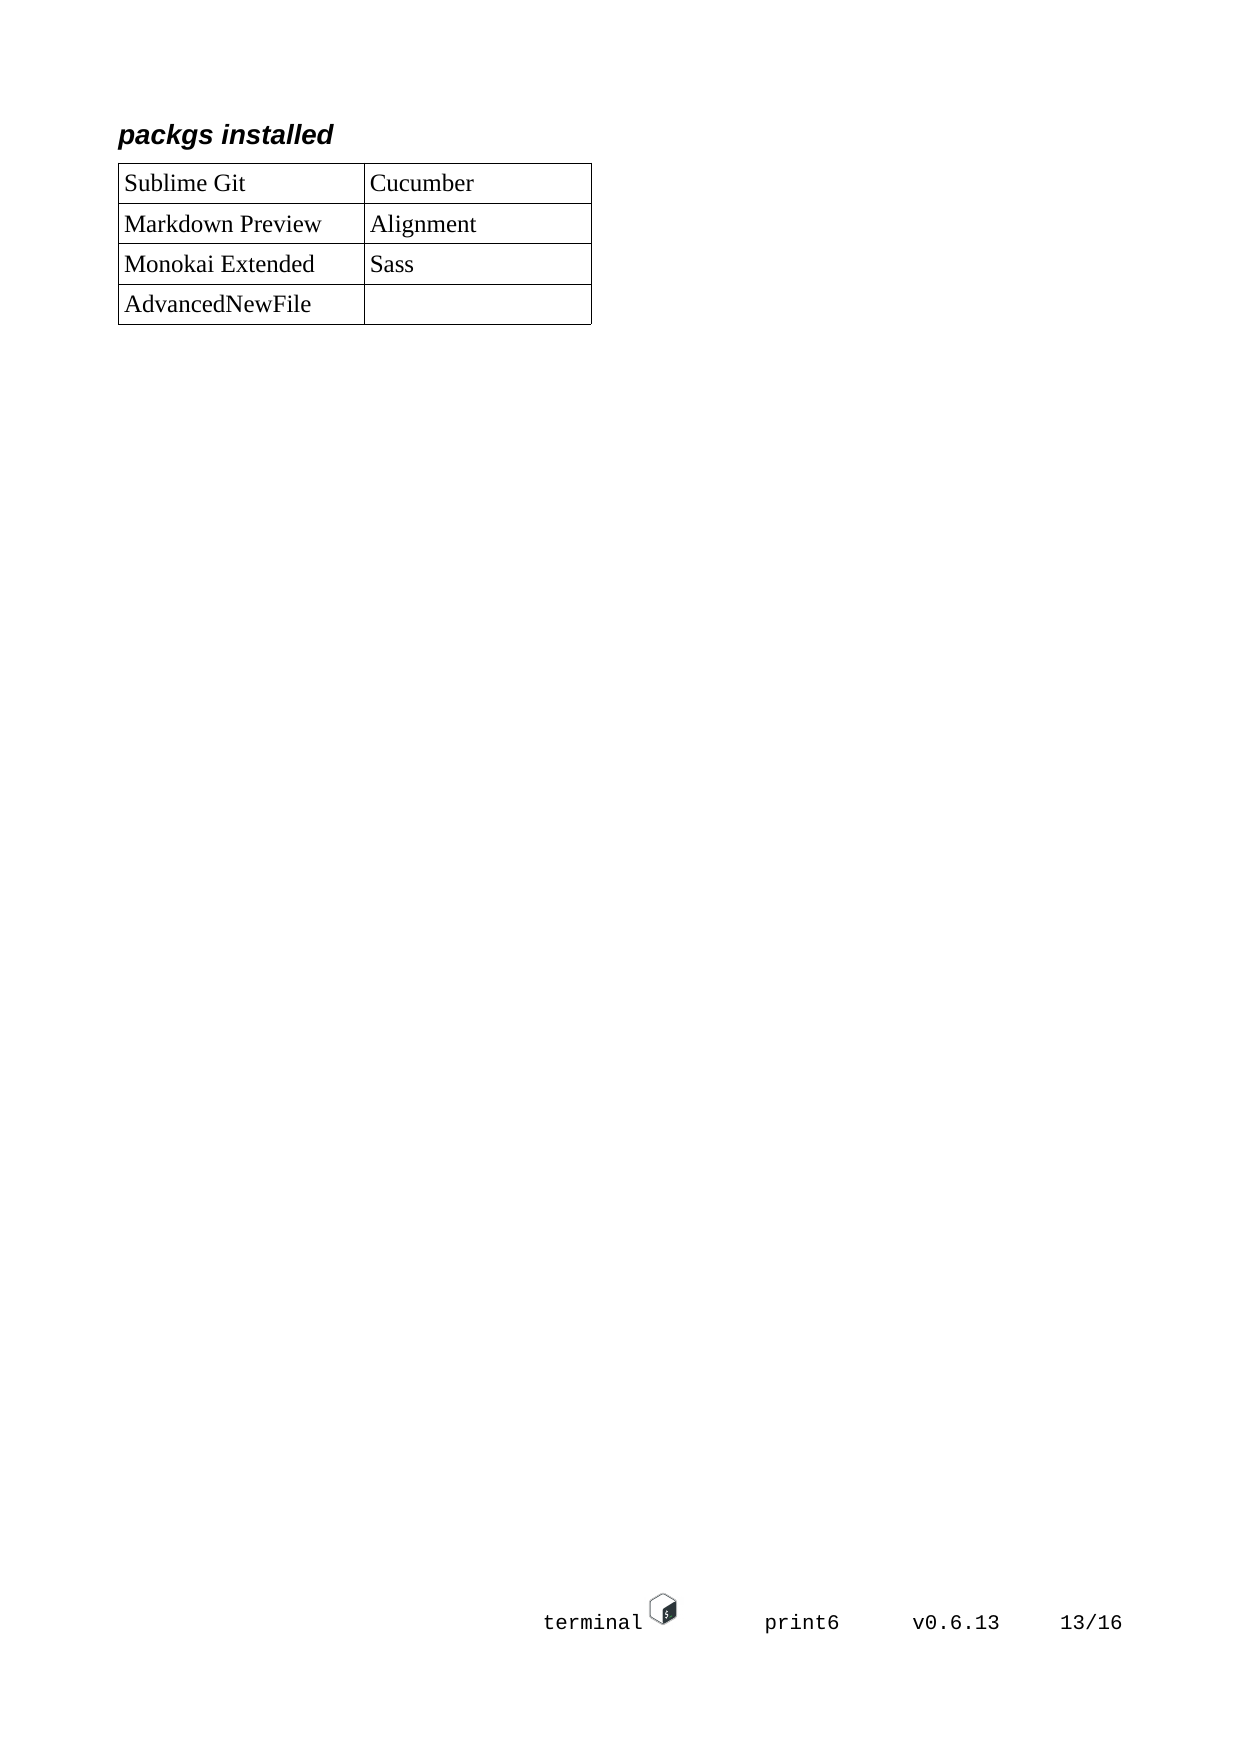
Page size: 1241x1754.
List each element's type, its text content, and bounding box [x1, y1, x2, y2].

table_header Sublime Git [119, 164, 364, 203]
subtitle packgs installed [118, 118, 591, 150]
table_cell Markdown Preview [119, 204, 364, 243]
table_cell Monokai Extended [119, 244, 364, 283]
table_cell Alignment [365, 204, 591, 243]
picture [642, 1588, 684, 1630]
table_cell Sass [365, 244, 591, 283]
table_cell AdvancedNewFile [119, 285, 364, 324]
table_cell [365, 285, 591, 324]
table_header Cucumber [365, 164, 591, 203]
